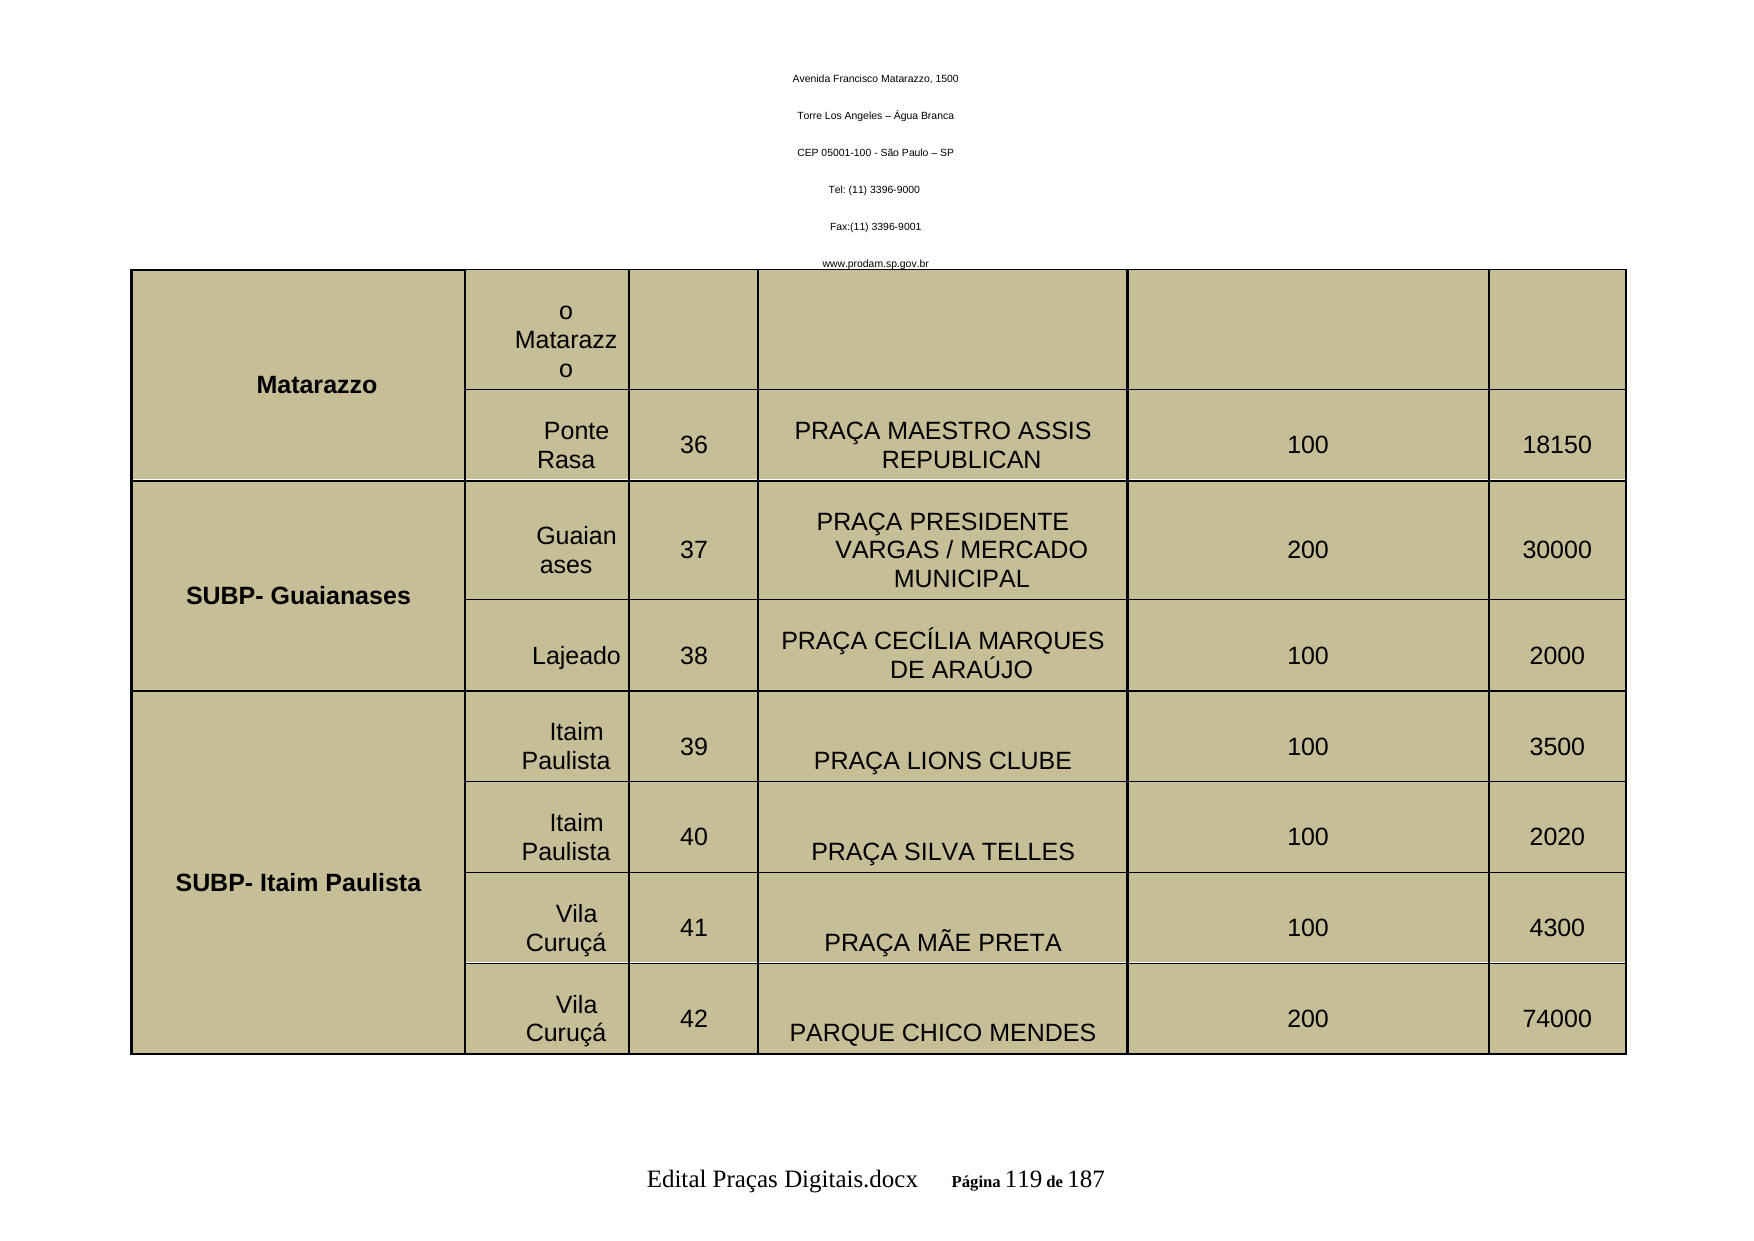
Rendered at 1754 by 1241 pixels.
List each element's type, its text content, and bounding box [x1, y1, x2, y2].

table_cell 100 [1129, 390, 1488, 479]
table_cell [1490, 270, 1625, 389]
table_cell 41 [630, 873, 757, 962]
table_cell 39 [630, 692, 757, 781]
table_cell SUBP- Guaianases [133, 482, 464, 690]
table_cell 100 [1129, 692, 1488, 781]
table_cell [630, 270, 757, 389]
table_cell 2020 [1490, 782, 1625, 872]
table_cell 100 [1129, 873, 1488, 962]
table_cell PRAÇA CECÍLIA MARQUES DE ARAÚJO [759, 600, 1126, 690]
table_cell PRAÇA PRESIDENTE VARGAS / MERCADO MUNICIPAL [759, 482, 1126, 599]
table_cell PRAÇA LIONS CLUBE [759, 692, 1126, 781]
table_cell SUBP- Itaim Paulista [133, 692, 464, 1053]
table_cell Vila Curuçá [466, 964, 628, 1053]
table_cell 38 [630, 600, 757, 690]
table_cell Matarazzo [133, 271, 464, 479]
table_cell Itaim Paulista [466, 692, 628, 781]
table_cell Lajeado [466, 600, 628, 690]
table_cell PRAÇA MÃE PRETA [759, 873, 1126, 962]
table_cell PRAÇA MAESTRO ASSIS REPUBLICAN [759, 390, 1126, 479]
table_cell 200 [1129, 964, 1488, 1053]
table_cell Itaim Paulista [466, 782, 628, 872]
table_cell 100 [1129, 600, 1488, 690]
table_cell [1129, 270, 1488, 389]
table_cell Vila Curuçá [466, 873, 628, 962]
table_cell Ponte Rasa [466, 390, 628, 479]
table_cell 74000 [1490, 964, 1625, 1053]
table_cell 3500 [1490, 692, 1625, 781]
table_cell 100 [1129, 782, 1488, 872]
table_cell 30000 [1490, 482, 1625, 599]
table_cell 40 [630, 782, 757, 872]
table_cell o Matarazzo [466, 270, 628, 389]
table_cell [759, 270, 1126, 389]
table_cell 18150 [1490, 390, 1625, 479]
table_cell 36 [630, 390, 757, 479]
table_cell 4300 [1490, 873, 1625, 962]
table_cell 37 [630, 482, 757, 599]
table_cell 200 [1129, 482, 1488, 599]
table_cell PRAÇA SILVA TELLES [759, 782, 1126, 872]
table_cell PARQUE CHICO MENDES [759, 964, 1126, 1053]
table_cell Guaianases [466, 482, 628, 599]
table_cell 42 [630, 964, 757, 1053]
table_cell 2000 [1490, 600, 1625, 690]
